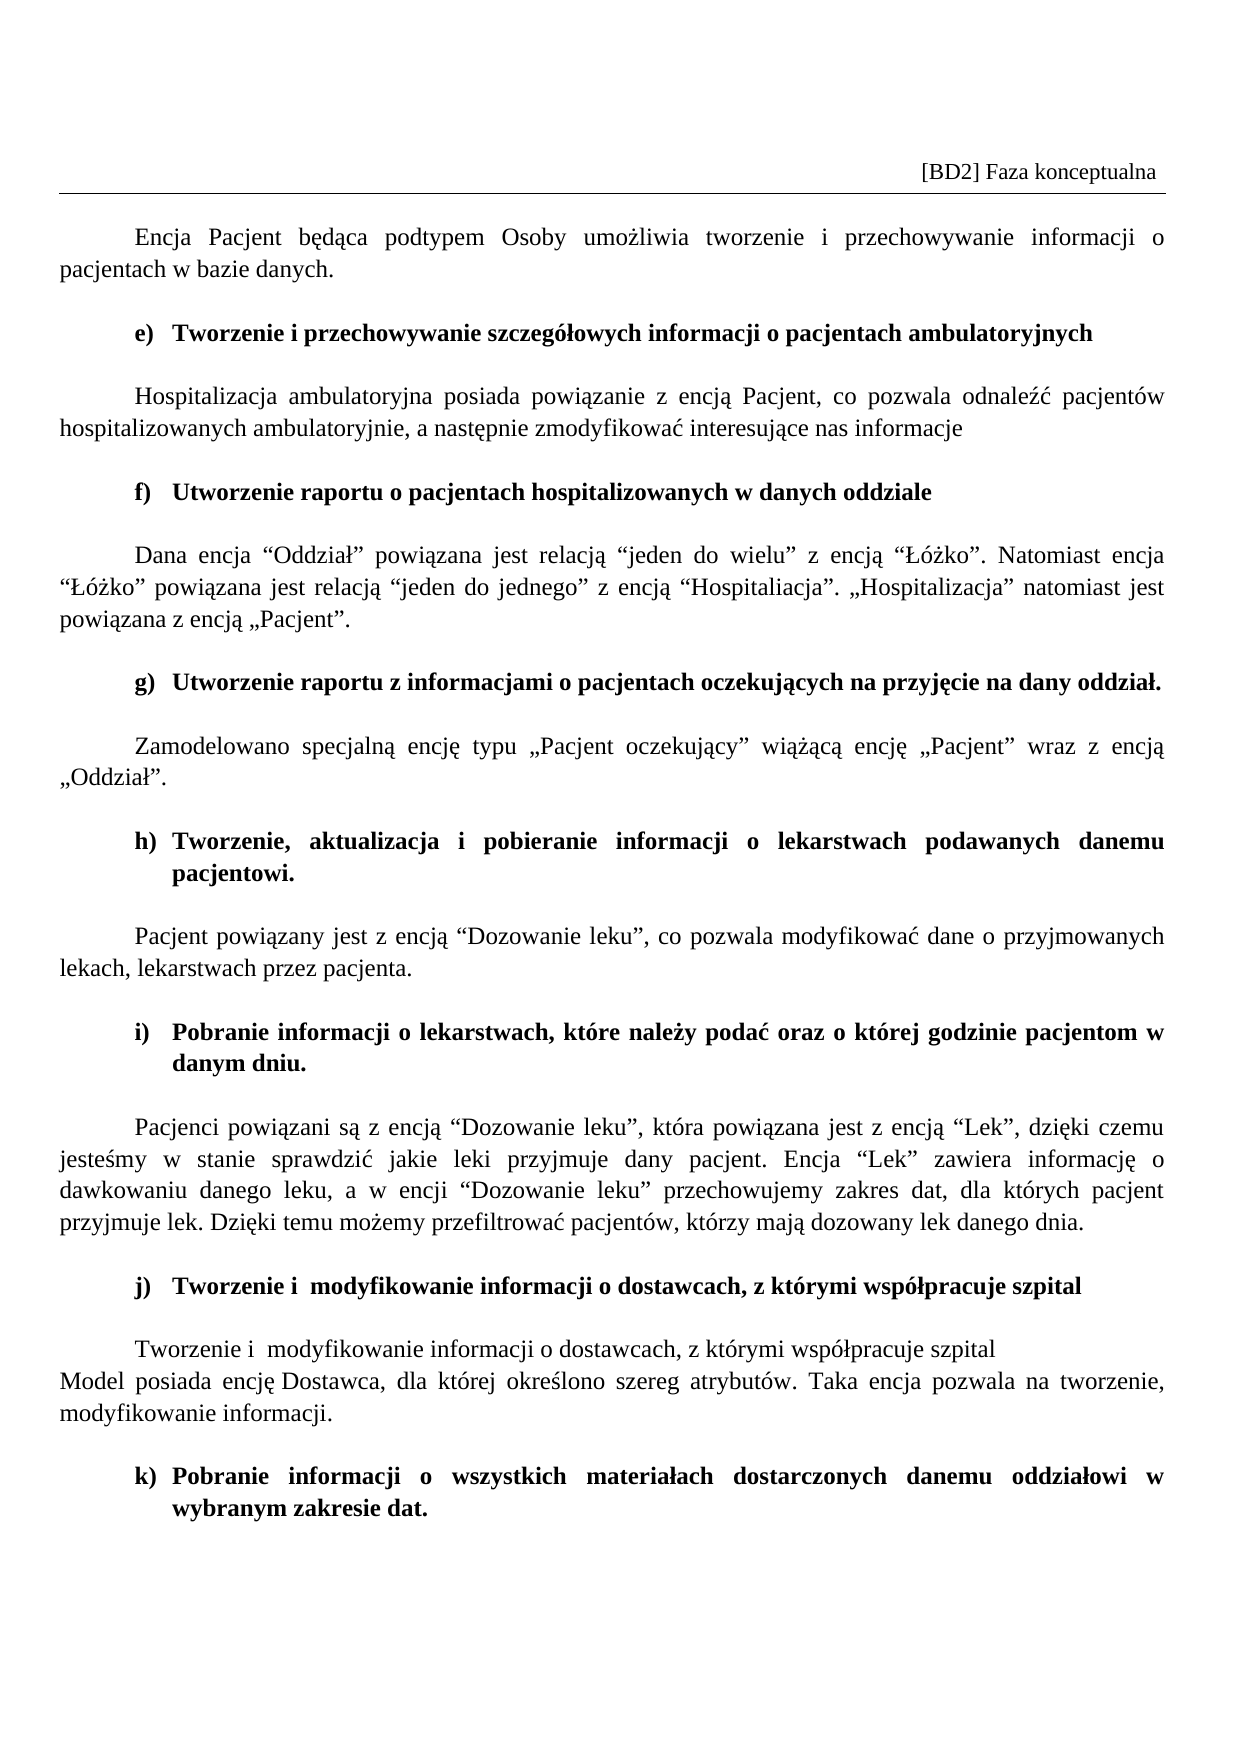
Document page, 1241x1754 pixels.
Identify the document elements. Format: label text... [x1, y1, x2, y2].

list Tworzenie, aktualizacja i pobieranie informacji o lekarstwach podawanych danemu pacjentowi. [134, 827, 1166, 887]
list Tworzenie i przechowywanie szczegółowych informacji o pacjentach ambulatoryjnych [134, 319, 1166, 346]
list Pobranie informacji o wszystkich materiałach dostarczonych danemu oddziałowi w wybranym zakresie dat. [134, 1462, 1166, 1522]
text Zamodelowano specjalną encję typu „Pacjent oczekujący” wiążącą encję „Pacjent” wraz z encją „Oddział”. [59, 732, 1166, 791]
text Hospitalizacja ambulatoryjna posiada powiązanie z encją Pacjent, co pozwala odnaleźć pacjentów hospitalizowanych ambulatoryjnie, a następnie zmodyfikować interesujące nas informacje [59, 382, 1166, 442]
list Tworzenie i modyfikowanie informacji o dostawcach, z którymi współpracuje szpital [134, 1272, 1166, 1299]
text Pacjenci powiązani są z encją “Dozowanie leku”, która powiązana jest z encją “Lek”, dzięki czemu jesteśmy w stanie sprawdzić jakie leki przyjmuje dany pacjent. Encja “Lek” zawiera informację o dawkowaniu danego leku, a w encji “Dozowanie leku” przechowujemy zakres dat, dla których pacjent przyjmuje lek. Dzięki temu możemy przefiltrować pacjentów, którzy mają dozowany lek danego dnia. [59, 1113, 1166, 1236]
text Tworzenie i modyfikowanie informacji o dostawcach, z którymi współpracuje szpital [59, 1335, 1166, 1363]
text Encja Pacjent będąca podtypem Osoby umożliwia tworzenie i przechowywanie informacji o pacjentach w bazie danych. [59, 223, 1166, 283]
text Model posiada encję Dostawca, dla której określono szereg atrybutów. Taka encja pozwala na tworzenie, modyfikowanie informacji. [59, 1367, 1166, 1427]
list Utworzenie raportu z informacjami o pacjentach oczekujących na przyjęcie na dany oddział. [134, 668, 1166, 696]
text Pacjent powiązany jest z encją “Dozowanie leku”, co pozwala modyfikować dane o przyjmowanych lekach, lekarstwach przez pacjenta. [59, 922, 1166, 982]
list Utworzenie raportu o pacjentach hospitalizowanych w danych oddziale [134, 478, 1166, 505]
text Dana encja “Oddział” powiązana jest relacją “jeden do wielu” z encją “Łóżko”. Natomiast encja “Łóżko” powiązana jest relacją “jeden do jednego” z encją “Hospitaliacja”. „Hospitalizacja” natomiast jest powiązana z encją „Pacjent”. [59, 541, 1166, 632]
list Pobranie informacji o lekarstwach, które należy podać oraz o której godzinie pacjentom w danym dniu. [134, 1018, 1166, 1077]
